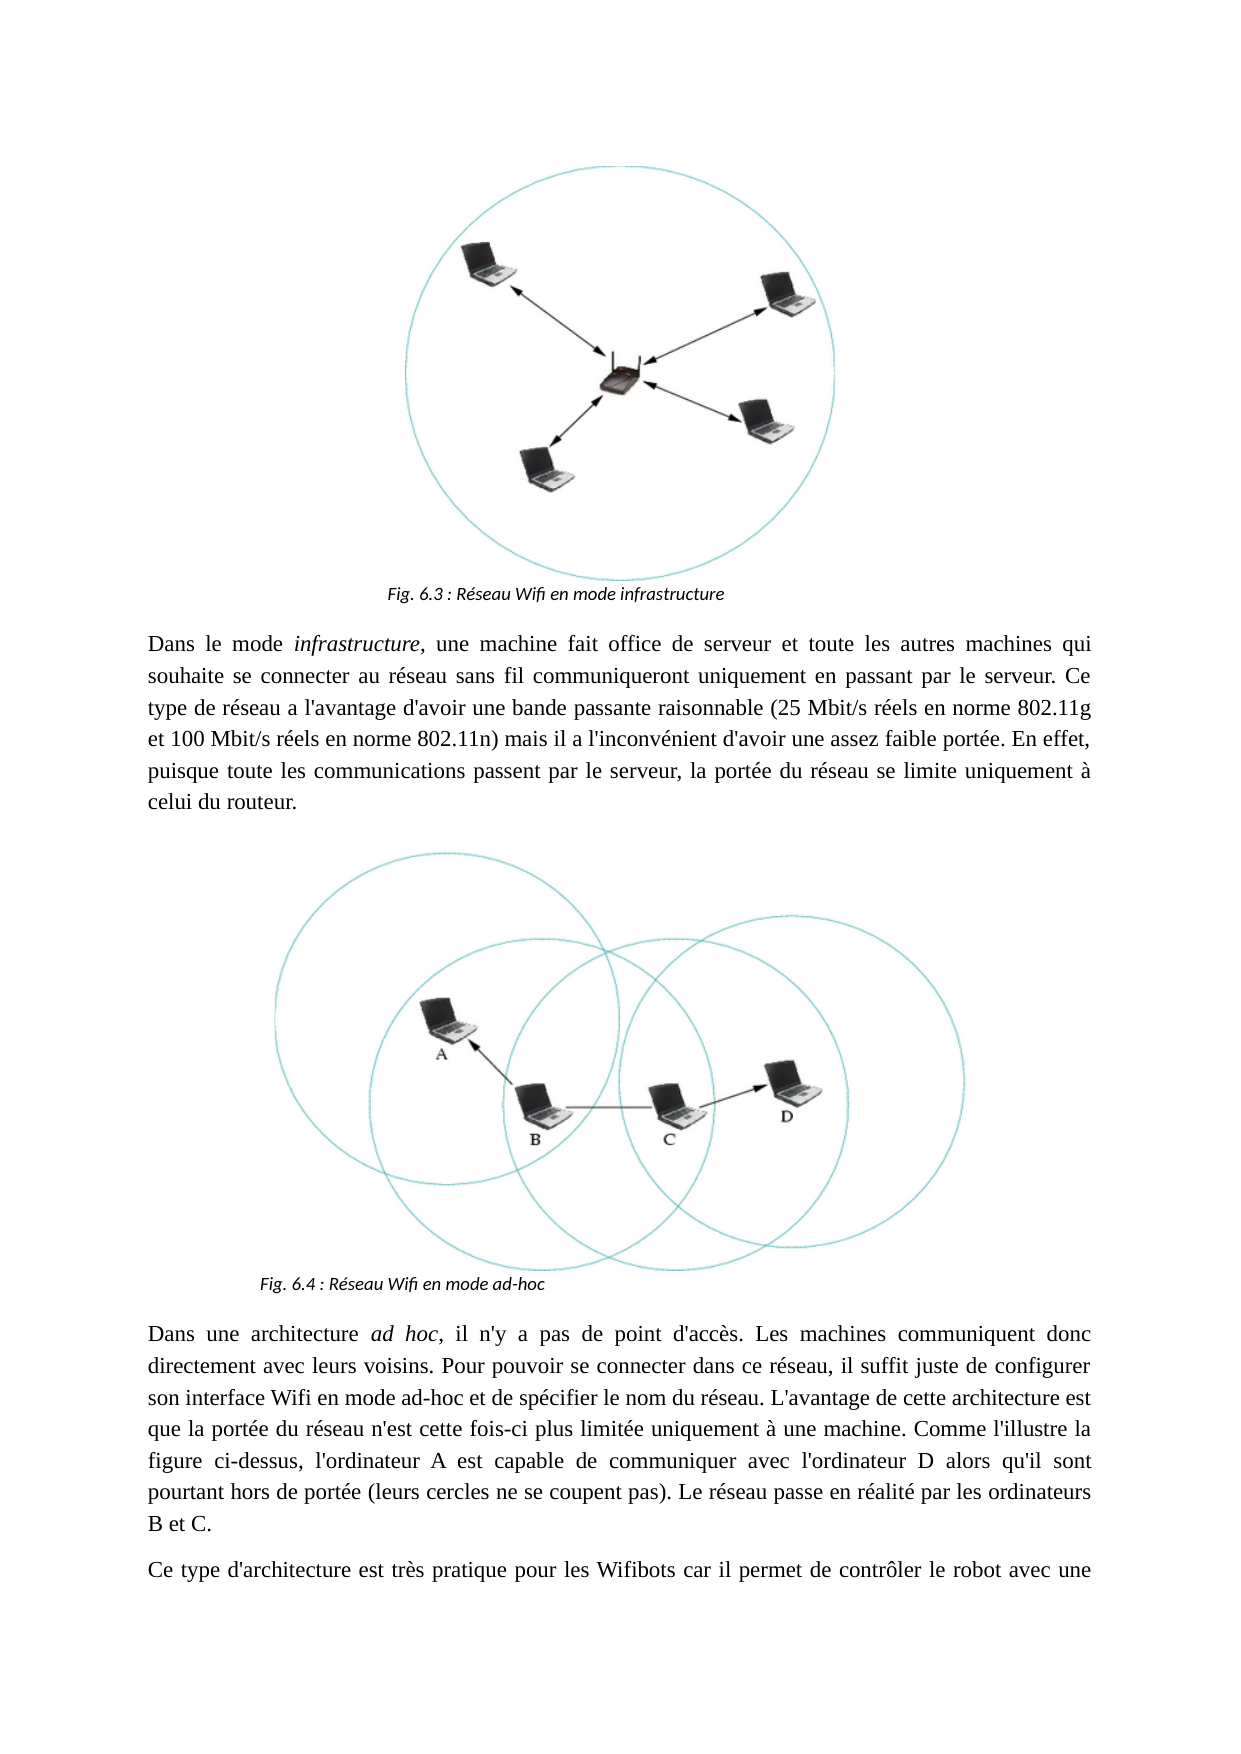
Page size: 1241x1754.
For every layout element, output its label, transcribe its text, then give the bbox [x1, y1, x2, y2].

text Dans une architecture ad hoc, il n'y a pas de point d'accès. Les machines communiquent donc directement avec leurs voisins. Pour pouvoir se connecter dans ce réseau, il suffit juste de configurer son interface Wifi en mode ad-hoc et de spécifier le nom du réseau. L'avantage de cette architecture est que la portée du réseau n'est cette fois-ci plus limitée uniquement à une machine. Comme l'illustre la figure ci-dessus, l'ordinateur A est capable de communiquer avec l'ordinateur D alors qu'il sont pourtant hors de portée (leurs cercles ne se coupent pas). Le réseau passe en réalité par les ordinateurs B et C. [148, 834, 1093, 1536]
text Dans le mode infrastructure, une machine fait office de serveur et toute les autres machines qui souhaite se connecter au réseau sans fil communiqueront uniquement en passant par le serveur. Ce type de réseau a l'avantage d'avoir une bande passante raisonnable (25 Mbit/s réels en norme 802.11g et 100 Mbit/s réels en norme 802.11n) mais il a l'inconvénient d'avoir une assez faible portée. En effet, puisque toute les communications passent par le serveur, la portée du réseau se limite uniquement à celui du routeur. [148, 148, 1093, 815]
text Ce type d'architecture est très pratique pour les Wifibots car il permet de contrôler le robot avec une [148, 1556, 1093, 1582]
text Fig. 6.3 : Réseau Wifi en mode infrastructure [387, 166, 853, 605]
picture [274, 852, 966, 1271]
picture [405, 166, 836, 581]
text Fig. 6.4 : Réseau Wifi en mode ad-hoc [260, 1271, 980, 1295]
